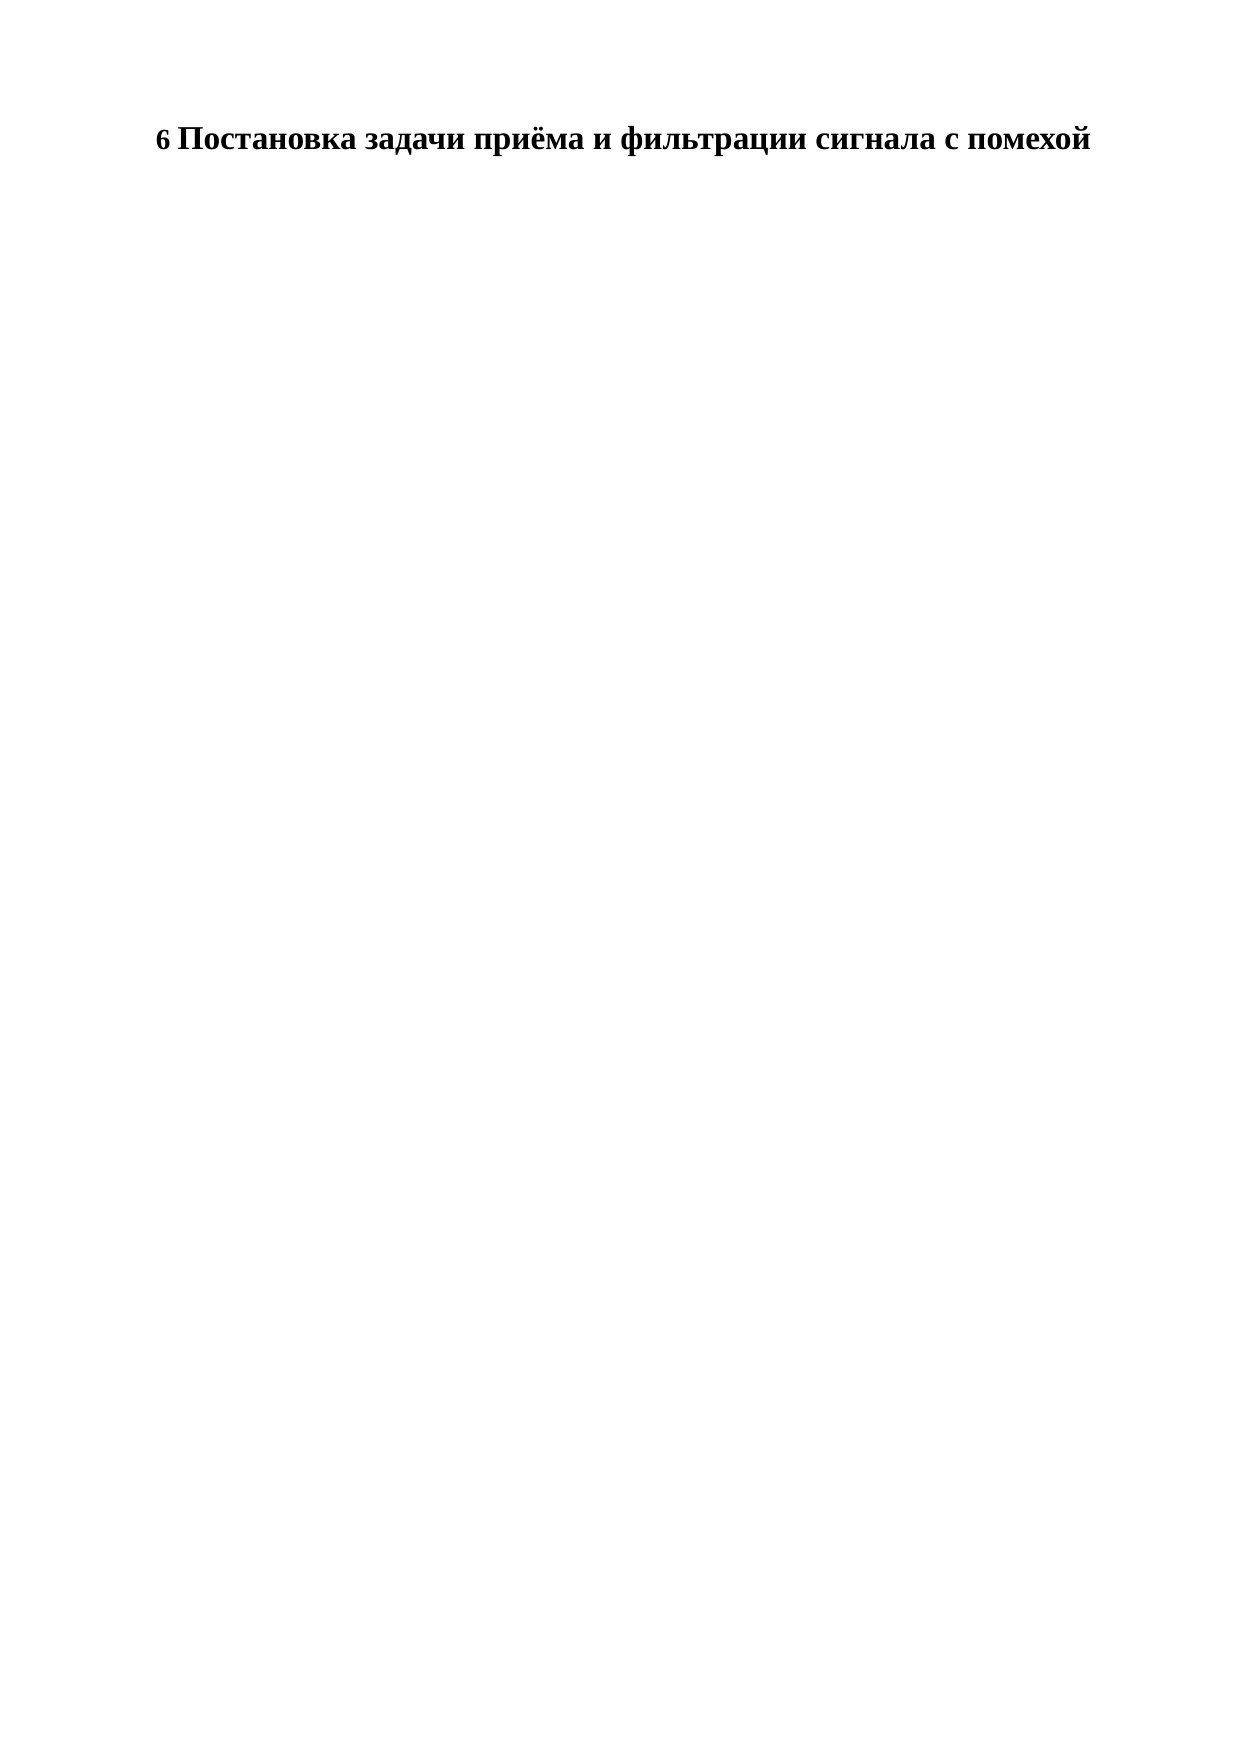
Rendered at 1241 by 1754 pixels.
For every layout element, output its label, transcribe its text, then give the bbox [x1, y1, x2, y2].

subtitle Постановка задачи приёма и фильтрации сигнала с помехой [156, 118, 1122, 156]
